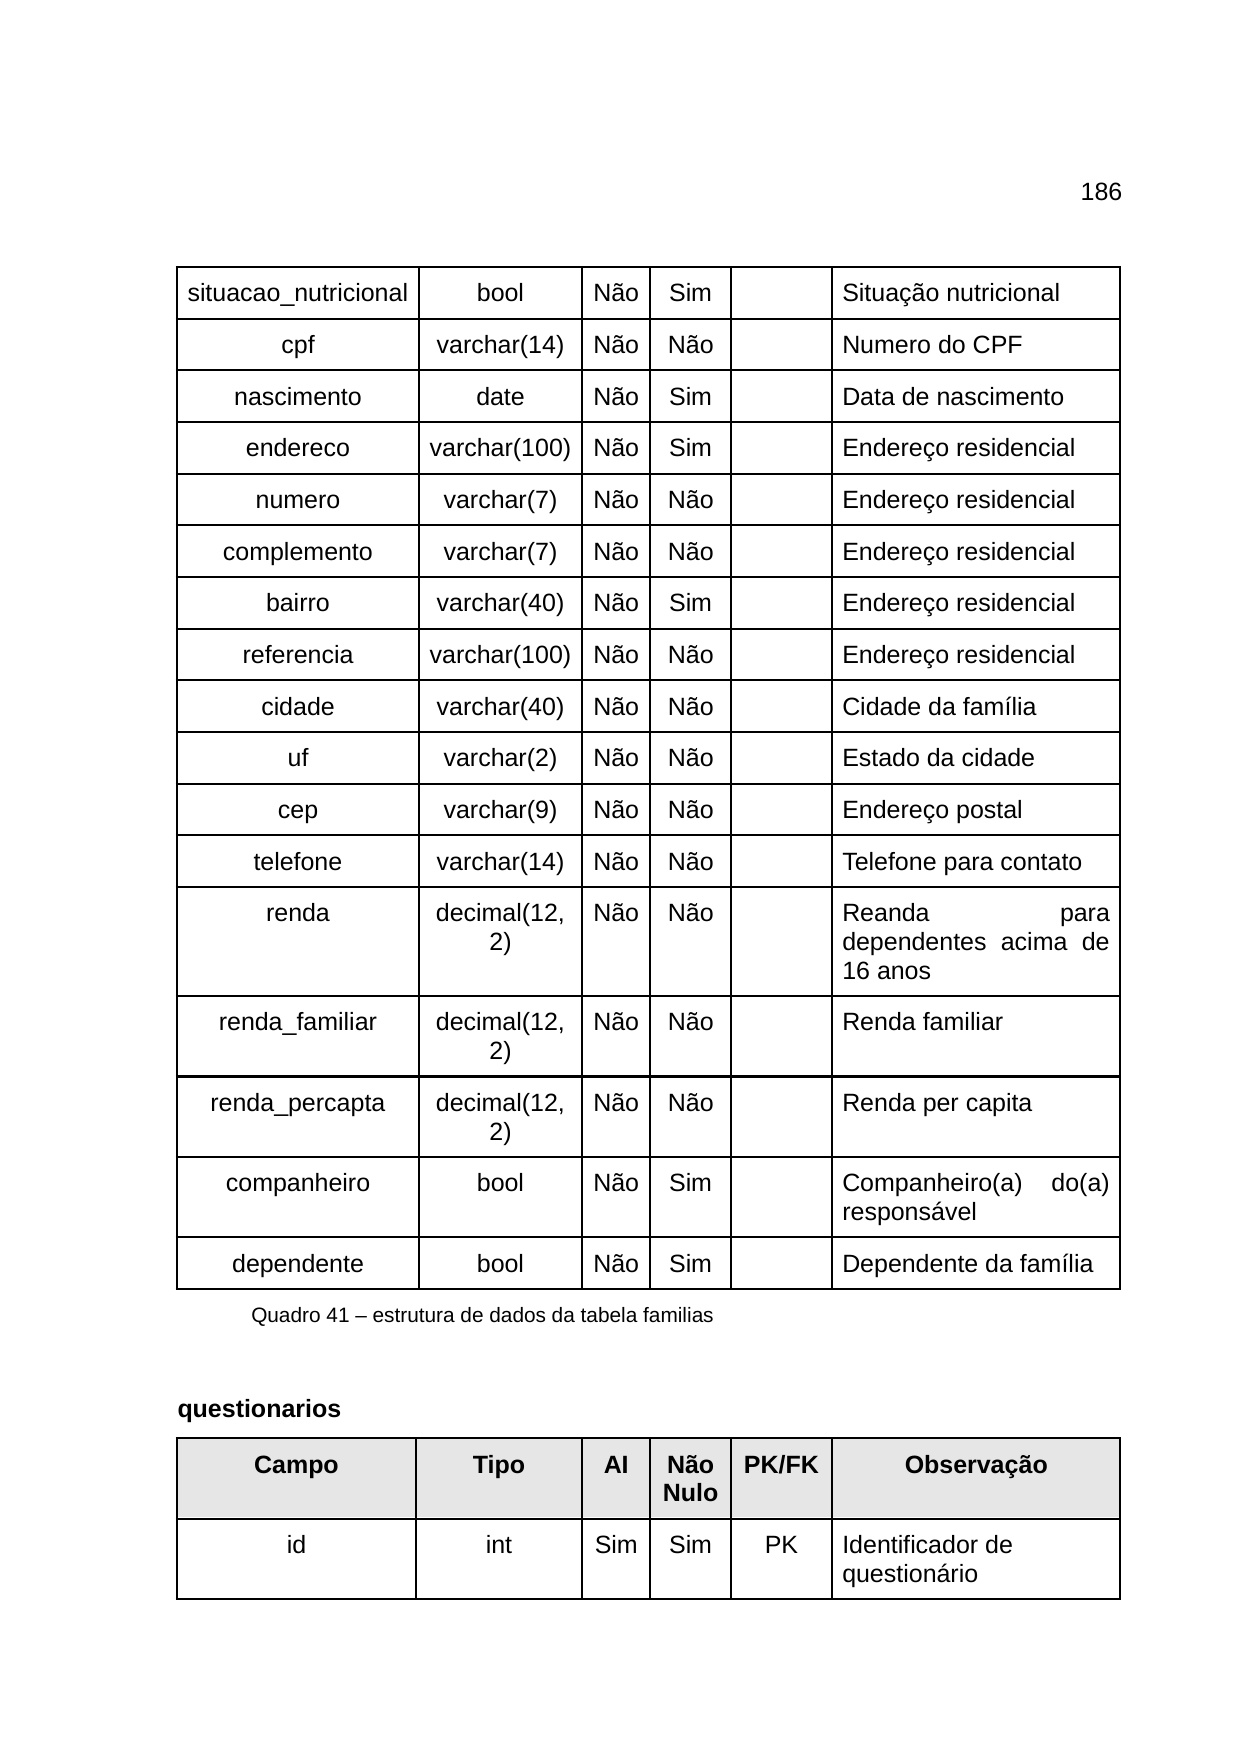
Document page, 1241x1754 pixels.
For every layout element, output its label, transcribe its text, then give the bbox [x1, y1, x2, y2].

table_cell Não [583, 423, 649, 472]
table_cell Identificador de questionário [833, 1520, 1119, 1598]
table_cell cep [178, 785, 418, 834]
table_cell [732, 371, 831, 421]
table_cell decimal(12,2) [420, 997, 581, 1075]
table_cell nascimento [178, 371, 418, 421]
table_cell endereco [178, 423, 418, 472]
table_cell Não [583, 371, 649, 421]
table_cell Endereço residencial [833, 630, 1119, 679]
table_cell Não [583, 733, 649, 782]
table_cell Não [583, 836, 649, 886]
table_cell Sim [651, 1238, 730, 1288]
table_cell bool [420, 268, 581, 317]
table_cell Não [651, 526, 730, 576]
table_cell [732, 785, 831, 834]
table_cell varchar(100) [420, 423, 581, 472]
table_cell [732, 997, 831, 1075]
table_cell [732, 268, 831, 317]
table_cell Não [651, 630, 730, 679]
table_cell Não [651, 888, 730, 995]
table_cell bool [420, 1238, 581, 1288]
table_cell PK [732, 1520, 831, 1598]
table_cell telefone [178, 836, 418, 886]
table_cell [732, 836, 831, 886]
table_cell Não [583, 578, 649, 627]
table_cell varchar(7) [420, 475, 581, 524]
table_cell Não [651, 681, 730, 731]
table_cell id [178, 1520, 415, 1598]
table_cell uf [178, 733, 418, 782]
table_cell varchar(7) [420, 526, 581, 576]
table_header AI [583, 1439, 649, 1517]
table_cell Reanda para dependentes acima de 16 anos [833, 888, 1119, 995]
table_cell Sim [651, 1520, 730, 1598]
table_cell [732, 526, 831, 576]
table_cell Endereço residencial [833, 578, 1119, 627]
table_cell Sim [583, 1520, 649, 1598]
table_cell varchar(14) [420, 836, 581, 886]
table_cell Não [651, 733, 730, 782]
table_cell [732, 578, 831, 627]
table_cell Sim [651, 423, 730, 472]
table_cell [732, 733, 831, 782]
table_cell Não [651, 785, 730, 834]
table_cell Não [583, 1238, 649, 1288]
table_cell Não [651, 320, 730, 369]
table_cell [732, 1158, 831, 1236]
table_cell cidade [178, 681, 418, 731]
table_cell [732, 1238, 831, 1288]
table_cell Endereço residencial [833, 475, 1119, 524]
table_cell referencia [178, 630, 418, 679]
table_cell Endereço postal [833, 785, 1119, 834]
table_header Não Nulo [651, 1439, 730, 1517]
table_cell bairro [178, 578, 418, 627]
table_cell varchar(40) [420, 681, 581, 731]
table_header Tipo [417, 1439, 581, 1517]
table_header Observação [833, 1439, 1119, 1517]
table_cell dependente [178, 1238, 418, 1288]
table_cell Não [583, 526, 649, 576]
table_cell renda [178, 888, 418, 995]
table_cell [732, 888, 831, 995]
table_cell Sim [651, 268, 730, 317]
table_cell Renda familiar [833, 997, 1119, 1075]
table_cell cpf [178, 320, 418, 369]
table_cell Sim [651, 371, 730, 421]
table_cell Situação nutricional [833, 268, 1119, 317]
table_cell [732, 423, 831, 472]
table_cell Não [651, 1078, 730, 1156]
text questionarios [177, 1394, 1122, 1423]
table_cell Endereço residencial [833, 526, 1119, 576]
table_cell Não [651, 475, 730, 524]
table_cell Numero do CPF [833, 320, 1119, 369]
table_cell renda_percapta [178, 1078, 418, 1156]
table_cell Sim [651, 1158, 730, 1236]
table_cell Renda per capita [833, 1078, 1119, 1156]
table_cell varchar(40) [420, 578, 581, 627]
table_cell varchar(14) [420, 320, 581, 369]
table_cell Não [583, 1158, 649, 1236]
table_cell Companheiro(a) do(a) responsável [833, 1158, 1119, 1236]
table_cell Não [583, 997, 649, 1075]
table_cell Não [651, 836, 730, 886]
text Quadro 41 – estrutura de dados da tabela familias [177, 1302, 1122, 1326]
table_cell decimal(12,2) [420, 1078, 581, 1156]
table_cell Não [583, 320, 649, 369]
table_cell [732, 681, 831, 731]
table_cell Sim [651, 578, 730, 627]
table_cell date [420, 371, 581, 421]
table_cell Endereço residencial [833, 423, 1119, 472]
table_cell bool [420, 1158, 581, 1236]
table_header Campo [178, 1439, 415, 1517]
table_cell Não [583, 888, 649, 995]
table_cell int [417, 1520, 581, 1598]
table_cell Não [583, 1078, 649, 1156]
table_cell [732, 630, 831, 679]
table_cell [732, 320, 831, 369]
table_cell companheiro [178, 1158, 418, 1236]
table_cell numero [178, 475, 418, 524]
table_header PK/FK [732, 1439, 831, 1517]
table_cell Telefone para contato [833, 836, 1119, 886]
table_cell Não [583, 785, 649, 834]
table_cell varchar(2) [420, 733, 581, 782]
table_cell Dependente da família [833, 1238, 1119, 1288]
table_cell Estado da cidade [833, 733, 1119, 782]
table_cell [732, 1078, 831, 1156]
table_cell varchar(100) [420, 630, 581, 679]
table_cell renda_familiar [178, 997, 418, 1075]
table_cell Não [583, 268, 649, 317]
table_cell complemento [178, 526, 418, 576]
table_cell Não [583, 475, 649, 524]
table_cell [732, 475, 831, 524]
table_cell situacao_nutricional [178, 268, 418, 317]
table_cell Não [651, 997, 730, 1075]
table_cell Cidade da família [833, 681, 1119, 731]
table_cell Não [583, 630, 649, 679]
table_cell varchar(9) [420, 785, 581, 834]
table_cell Não [583, 681, 649, 731]
table_cell Data de nascimento [833, 371, 1119, 421]
table_cell decimal(12,2) [420, 888, 581, 995]
